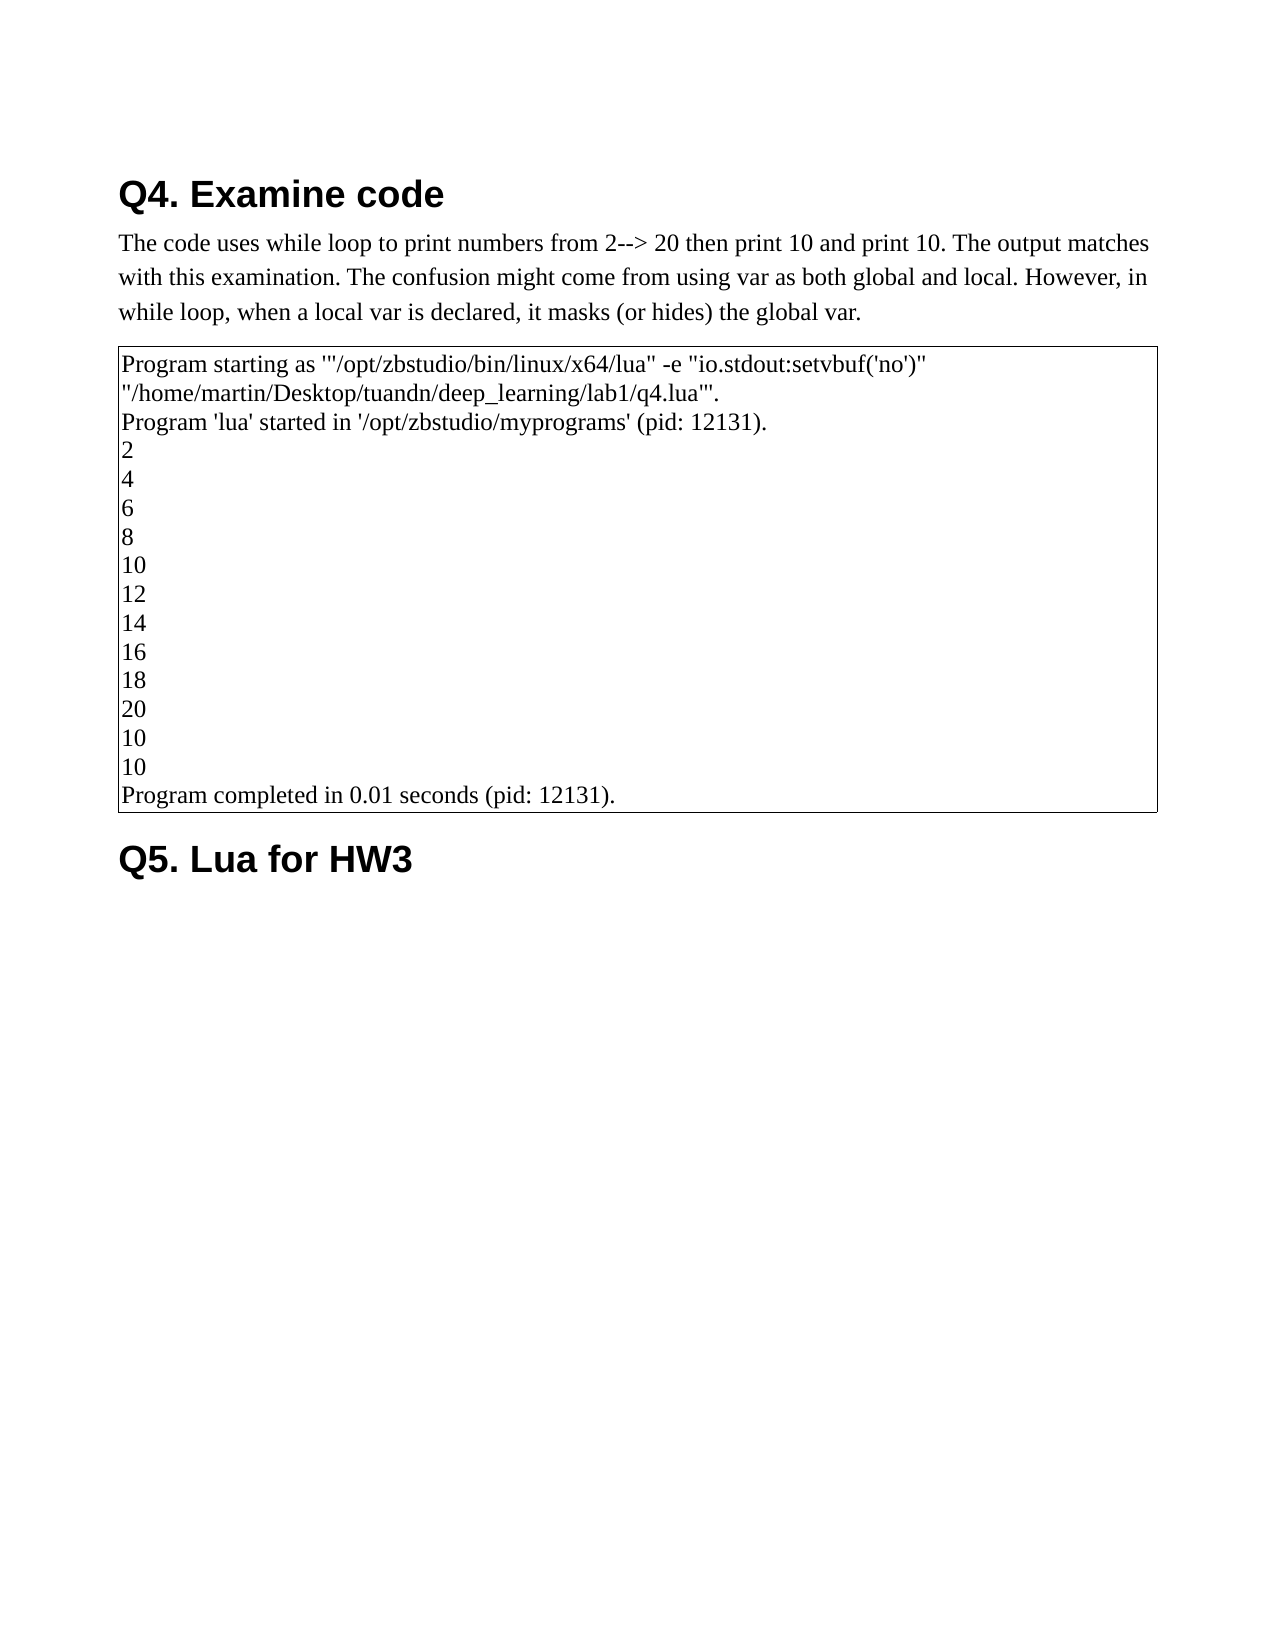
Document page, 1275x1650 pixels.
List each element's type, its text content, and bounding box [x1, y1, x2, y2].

subtitle Q4. Examine code [118, 172, 1157, 216]
text 16 [119, 633, 1157, 662]
text 14 [119, 605, 1157, 633]
text 10 [119, 547, 1157, 576]
text 18 [119, 662, 1157, 691]
text 6 [119, 490, 1157, 518]
text 12 [119, 576, 1157, 605]
text Program completed in 0.01 seconds (pid: 12131). [119, 777, 1157, 812]
text 10 [119, 748, 1157, 777]
text Program starting as '"/opt/zbstudio/bin/linux/x64/lua" -e "io.stdout:setvbuf('no')" "/home/martin/Desktop/tuandn/deep_learning/lab1/q4.lua"'. [119, 347, 1157, 403]
text 2 [119, 432, 1157, 461]
text The code uses while loop to print numbers from 2--> 20 then print 10 and print 10. The output matches with this examination. The confusion might come from using var as both global and local. However, in while loop, when a local var is declared, it masks (or hides) the global var. [118, 228, 1157, 326]
subtitle Q5. Lua for HW3 [118, 837, 1157, 881]
text 20 [119, 691, 1157, 720]
text 8 [119, 518, 1157, 547]
text 4 [119, 461, 1157, 490]
text 10 [119, 720, 1157, 748]
text Program 'lua' started in '/opt/zbstudio/myprograms' (pid: 12131). [119, 403, 1157, 432]
